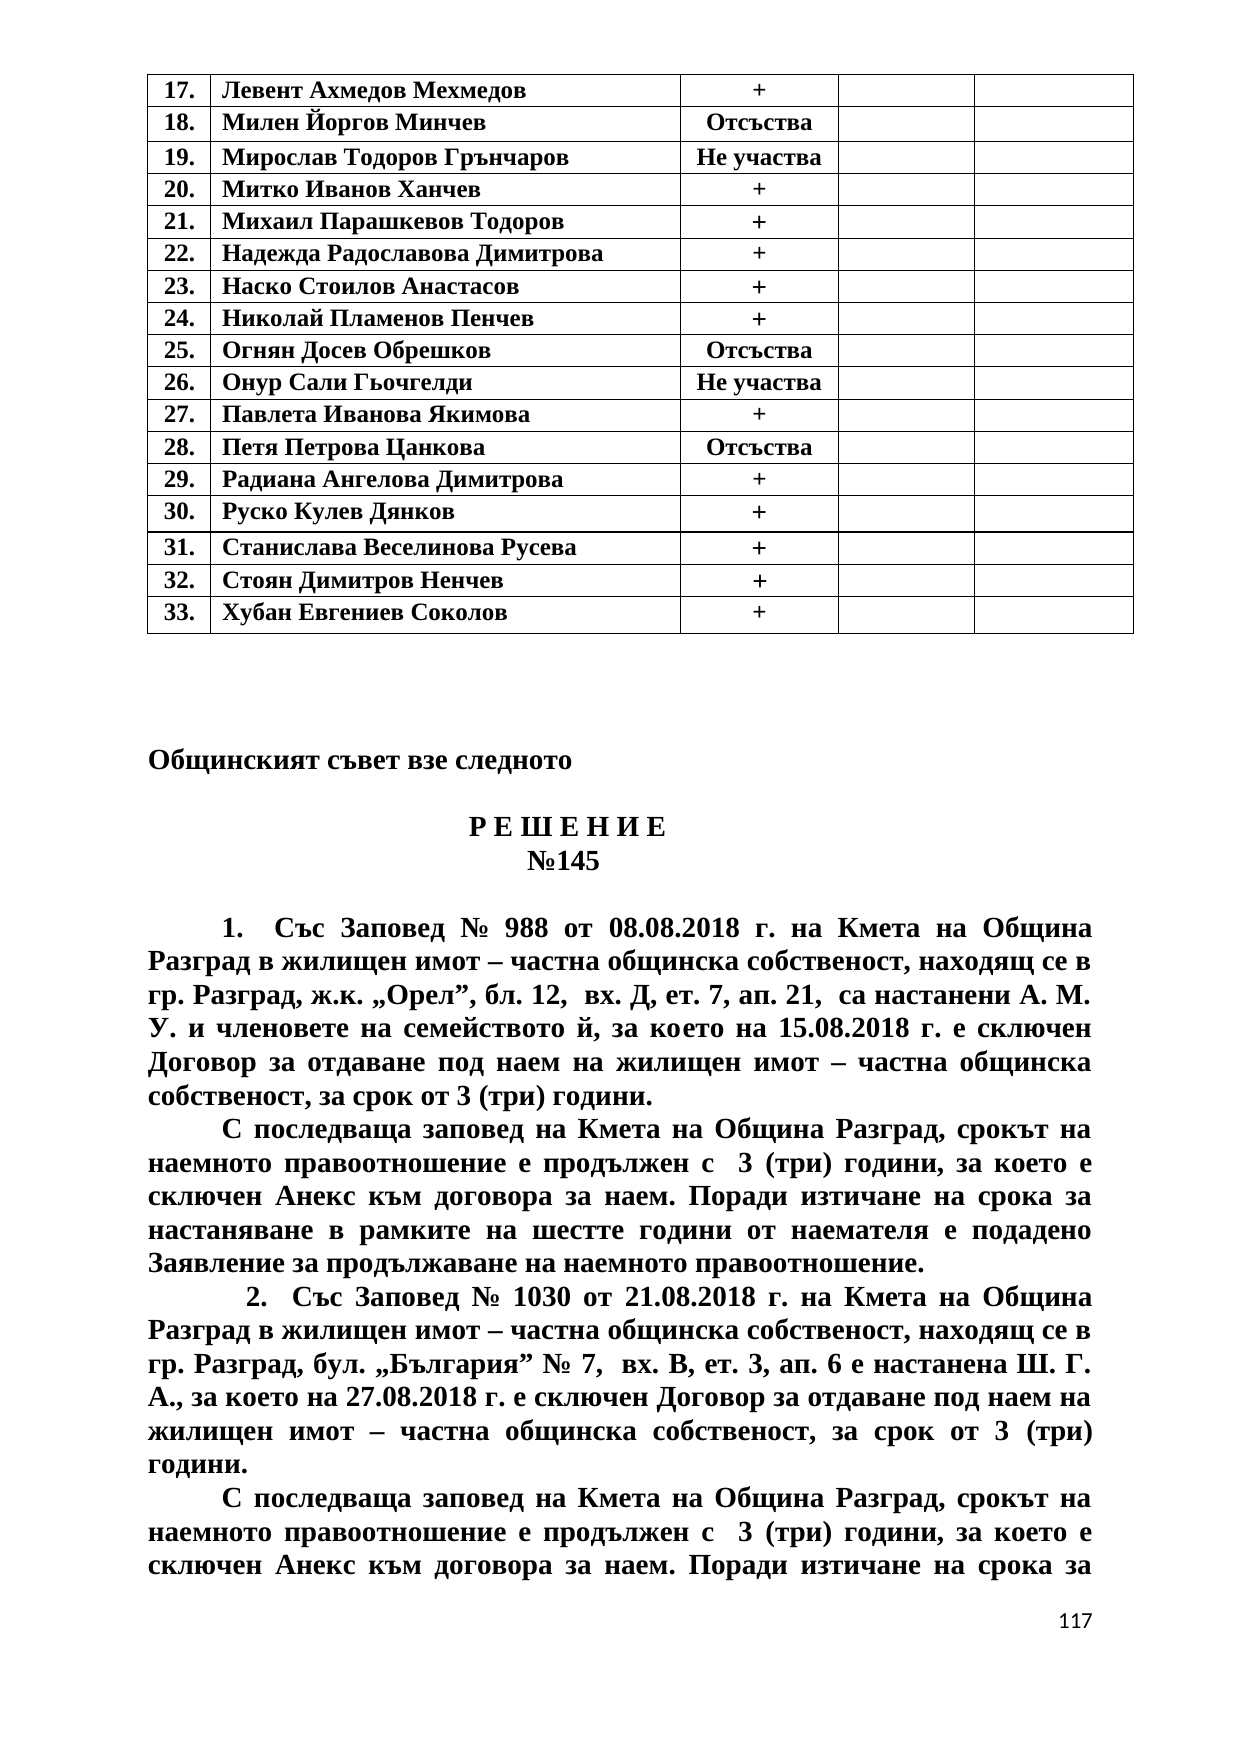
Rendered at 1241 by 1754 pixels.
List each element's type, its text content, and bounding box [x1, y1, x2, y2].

table_cell [839, 597, 974, 632]
table_cell 17. [148, 75, 210, 106]
table_cell [839, 142, 974, 173]
text 1. Със Заповед № 988 от 08.08.2018 г. на Кмета на Община Разград в жилищен имот – частна общинска собственост, находящ се в гр. Разград, ж.к. „Орел”, бл. 12, вх. Д, ет. 7, ап. 21, са настанени А. М. У. и членовете на семейството й, за коeто на 15.08.2018 г. е сключен Договор за отдаване под наем на жилищен имот – частна общинска собственост, за срок от 3 (три) години. [148, 910, 1093, 1111]
table_cell Огнян Досев Обрешков [211, 335, 680, 366]
table_cell Надежда Радославова Димитрова [211, 239, 680, 270]
table_cell [839, 303, 974, 334]
table_cell [839, 496, 974, 531]
table_cell Николай Пламенов Пенчев [211, 303, 680, 334]
table_cell + [681, 597, 838, 632]
table_cell [839, 432, 974, 463]
table_cell 18. [148, 107, 210, 141]
table_cell [975, 400, 1133, 431]
table_cell [975, 533, 1133, 564]
table_cell Хубан Евгениев Соколов [211, 597, 680, 632]
table_cell [975, 464, 1133, 495]
table_cell Радиана Ангелова Димитрова [211, 464, 680, 495]
table_cell [975, 206, 1133, 237]
table_cell Не участва [681, 142, 838, 173]
table_cell + [681, 174, 838, 205]
table_cell 31. [148, 533, 210, 564]
table_cell + [681, 565, 838, 596]
table_cell Руско Кулев Дянков [211, 496, 680, 531]
table_cell + [681, 400, 838, 431]
table_cell [839, 107, 974, 141]
table_cell Стоян Димитров Ненчев [211, 565, 680, 596]
table_cell [975, 271, 1133, 302]
table_cell Не участва [681, 367, 838, 398]
table_cell Милен Йоргов Минчев [211, 107, 680, 141]
table_cell 20. [148, 174, 210, 205]
table_cell + [681, 464, 838, 495]
table_cell 28. [148, 432, 210, 463]
table_cell Митко Иванов Ханчев [211, 174, 680, 205]
table_cell Онур Сали Гьочгелди [211, 367, 680, 398]
table_cell [975, 432, 1133, 463]
table_cell [839, 75, 974, 106]
table_cell [839, 400, 974, 431]
table_cell + [681, 239, 838, 270]
table_cell 24. [148, 303, 210, 334]
table_cell Отсъства [681, 107, 838, 141]
table_cell [975, 597, 1133, 632]
table_cell [839, 464, 974, 495]
table_cell Павлета Иванова Якимова [211, 400, 680, 431]
table_cell Отсъства [681, 335, 838, 366]
table_cell [975, 367, 1133, 398]
subtitle Общинският съвет взе следното [148, 742, 1093, 776]
table_cell 30. [148, 496, 210, 531]
table_cell Левент Ахмедов Мехмедов [211, 75, 680, 106]
table_cell [975, 174, 1133, 205]
table_cell 32. [148, 565, 210, 596]
table_cell Петя Петрова Цанкова [211, 432, 680, 463]
table_cell 29. [148, 464, 210, 495]
table_cell [975, 565, 1133, 596]
text 2. Със Заповед № 1030 от 21.08.2018 г. на Кмета на Община Разград в жилищен имот – частна общинска собственост, находящ се в гр. Разград, бул. „България” № 7, вх. В, ет. 3, ап. 6 е настанена Ш. Г. А., за коeто на 27.08.2018 г. е сключен Договор за отдаване под наем на жилищен имот – частна общинска собственост, за срок от 3 (три) години. [148, 1279, 1093, 1480]
table_cell [975, 107, 1133, 141]
table_cell 33. [148, 597, 210, 632]
table_cell [975, 142, 1133, 173]
subtitle №145 [148, 843, 1093, 876]
table_cell + [681, 496, 838, 531]
table_cell [839, 533, 974, 564]
table_cell [975, 75, 1133, 106]
table_cell [839, 565, 974, 596]
table_cell 26. [148, 367, 210, 398]
table_cell [839, 271, 974, 302]
text С последваща заповед на Кмета на Община Разград, срокът на наемното правоотношение е продължен с 3 (три) години, за което е сключен Анекс към договора за наем. Поради изтичане на срока за [148, 1480, 1093, 1581]
table_cell + [681, 206, 838, 237]
table_cell [975, 303, 1133, 334]
table_cell [975, 496, 1133, 531]
table_cell [975, 335, 1133, 366]
table_cell Михаил Парашкевов Тодоров [211, 206, 680, 237]
table_cell 22. [148, 239, 210, 270]
table_cell [975, 239, 1133, 270]
table_cell Наско Стоилов Анастасов [211, 271, 680, 302]
table_cell [839, 206, 974, 237]
table_cell 27. [148, 400, 210, 431]
table_cell + [681, 533, 838, 564]
table_cell 23. [148, 271, 210, 302]
table_cell [839, 335, 974, 366]
table_cell Станислава Веселинова Русева [211, 533, 680, 564]
table_cell 21. [148, 206, 210, 237]
table_cell 19. [148, 142, 210, 173]
table_cell [839, 174, 974, 205]
text С последваща заповед на Кмета на Община Разград, срокът на наемното правоотношение е продължен с 3 (три) години, за което е сключен Анекс към договора за наем. Поради изтичане на срока за настаняване в рамките на шестте години от наемателя е подадено Заявление за продължаване на наемното правоотношение. [148, 1111, 1093, 1279]
table_cell + [681, 303, 838, 334]
table_cell [839, 367, 974, 398]
table_cell 25. [148, 335, 210, 366]
table_cell Мирослав Тодоров Грънчаров [211, 142, 680, 173]
table_cell Отсъства [681, 432, 838, 463]
table_cell + [681, 271, 838, 302]
table_cell [839, 239, 974, 270]
table_cell + [681, 75, 838, 106]
subtitle Р Е Ш Е Н И Е [148, 809, 1093, 843]
